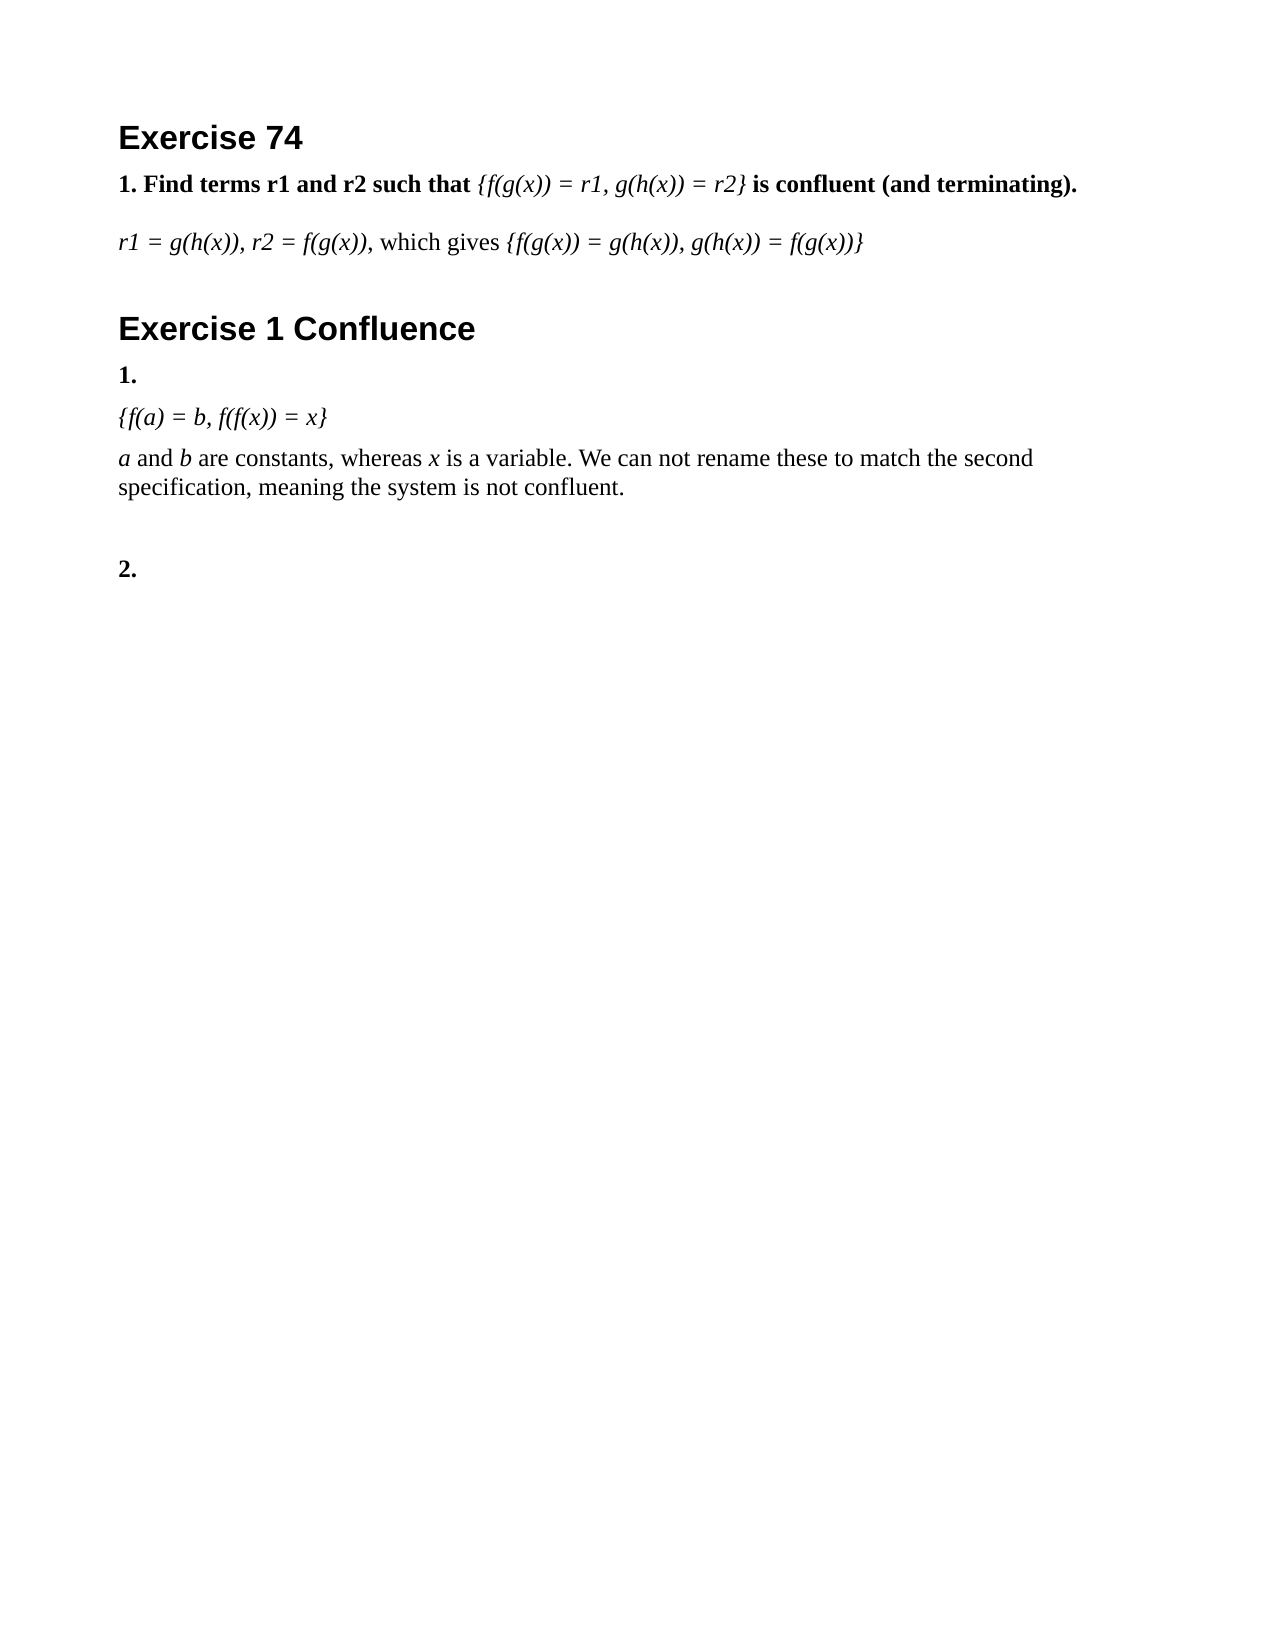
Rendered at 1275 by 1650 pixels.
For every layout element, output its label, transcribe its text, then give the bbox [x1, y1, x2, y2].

text 1. [118, 360, 1157, 389]
text 2. [118, 554, 1157, 583]
text 1. Find terms r1 and r2 such that {f(g(x)) = r1, g(h(x)) = r2} is confluent (and terminating). [118, 169, 1157, 198]
text a and b are constants, whereas x is a variable. We can not rename these to match the second specification, meaning the system is not confluent. [118, 443, 1157, 500]
text r1 = g(h(x)), r2 = f(g(x)), which gives {f(g(x)) = g(h(x)), g(h(x)) = f(g(x))} [118, 227, 1157, 256]
subtitle Exercise 74 [118, 118, 1157, 157]
subtitle Exercise 1 Confluence [118, 309, 1157, 348]
text {f(a) = b, f(f(x)) = x} [118, 402, 1157, 430]
